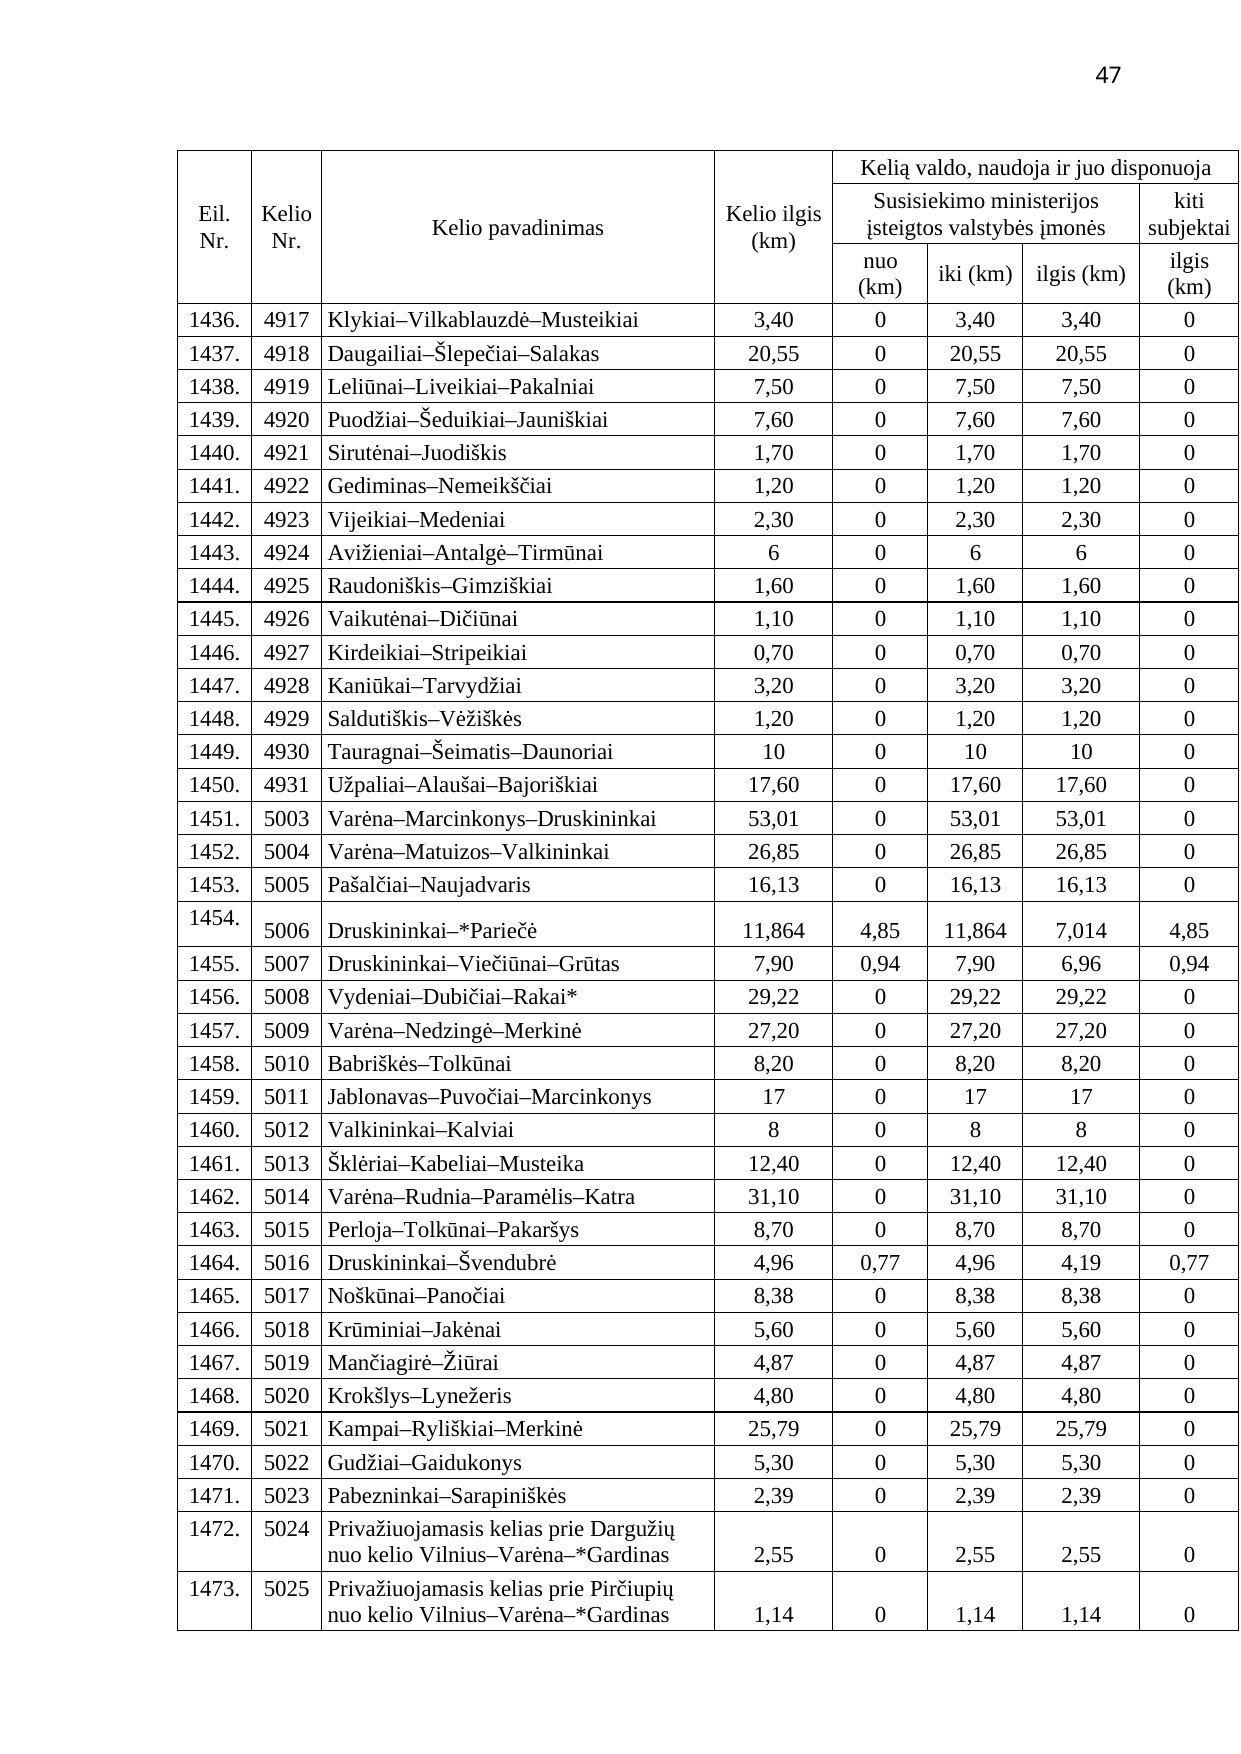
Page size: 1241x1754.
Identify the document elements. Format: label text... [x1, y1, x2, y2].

table_cell 25,79 [715, 1413, 832, 1445]
table_cell 4926 [252, 603, 321, 635]
table_cell 1,14 [928, 1572, 1022, 1630]
table_cell 1464. [178, 1246, 251, 1278]
table_cell 26,85 [715, 835, 832, 867]
table_cell 0 [833, 569, 927, 601]
table_cell 0 [1140, 981, 1238, 1013]
table_cell 27,20 [1023, 1014, 1139, 1046]
table_cell 0 [833, 1346, 927, 1378]
table_cell Privažiuojamasis kelias prie Dargužių nuo kelio Vilnius–Varėna–*Gardinas [322, 1512, 714, 1571]
table_cell 0,77 [833, 1246, 927, 1278]
table_cell 0 [1140, 669, 1238, 701]
table_cell 0 [833, 1080, 927, 1112]
table_cell 1447. [178, 669, 251, 701]
table_cell Privažiuojamasis kelias prie Pirčiupių nuo kelio Vilnius–Varėna–*Gardinas [322, 1572, 714, 1630]
table_cell Puodžiai–Šeduikiai–Jauniškiai [322, 403, 714, 435]
table_cell 0 [1140, 536, 1238, 568]
table_cell 0 [833, 1047, 927, 1079]
table_cell 53,01 [715, 802, 832, 834]
table_cell 1,20 [715, 702, 832, 734]
table_header Eil. Nr. [178, 151, 251, 302]
table_cell 11,864 [715, 902, 832, 946]
table_header Kelio pavadinimas [322, 151, 714, 302]
table_cell 0 [833, 1446, 927, 1478]
table_cell 0 [1140, 603, 1238, 635]
table_cell 53,01 [1023, 802, 1139, 834]
table_header Kelią valdo, naudoja ir juo disponuoja [833, 151, 1238, 183]
table_cell 4,85 [1140, 902, 1238, 946]
table_cell 0 [833, 403, 927, 435]
table_cell 7,60 [928, 403, 1022, 435]
table_cell 5006 [252, 902, 321, 946]
table_cell 17 [715, 1080, 832, 1112]
table_cell 0 [1140, 370, 1238, 402]
table_cell 7,60 [1023, 403, 1139, 435]
table_cell 0,70 [715, 636, 832, 668]
table_cell 6 [1023, 536, 1139, 568]
table_cell 5005 [252, 868, 321, 901]
table_cell Kaniūkai–Tarvydžiai [322, 669, 714, 701]
table_cell 20,55 [1023, 337, 1139, 369]
table_cell 2,55 [928, 1512, 1022, 1571]
table_cell 8,20 [928, 1047, 1022, 1079]
table_cell 0 [833, 1114, 927, 1146]
table_cell Saldutiškis–Vėžiškės [322, 702, 714, 734]
table_cell 0 [1140, 868, 1238, 901]
table_cell 0 [1140, 304, 1238, 336]
table_cell 0,77 [1140, 1246, 1238, 1278]
table_cell Raudoniškis–Gimziškiai [322, 569, 714, 601]
table_cell 4920 [252, 403, 321, 435]
table_cell 7,90 [928, 947, 1022, 979]
table_cell 1449. [178, 735, 251, 768]
table_cell Jablonavas–Puvočiai–Marcinkonys [322, 1080, 714, 1112]
table_cell 4928 [252, 669, 321, 701]
table_cell 1458. [178, 1047, 251, 1079]
table_cell 1453. [178, 868, 251, 901]
table_cell 0 [833, 1213, 927, 1245]
table_cell 3,40 [1023, 304, 1139, 336]
table_cell 1448. [178, 702, 251, 734]
table_cell 5004 [252, 835, 321, 867]
table_cell 1463. [178, 1213, 251, 1245]
table_cell 26,85 [1023, 835, 1139, 867]
table_cell 1465. [178, 1280, 251, 1312]
table_cell 4917 [252, 304, 321, 336]
table_cell 8,70 [715, 1213, 832, 1245]
table_cell 4930 [252, 735, 321, 768]
table_cell 5011 [252, 1080, 321, 1112]
table_cell 1,60 [715, 569, 832, 601]
table_cell 0 [833, 802, 927, 834]
table_cell Vijeikiai–Medeniai [322, 503, 714, 535]
table_cell Vaikutėnai–Dičiūnai [322, 603, 714, 635]
table_cell 4921 [252, 436, 321, 468]
table_cell 4927 [252, 636, 321, 668]
table_cell 5022 [252, 1446, 321, 1478]
table_cell 1462. [178, 1180, 251, 1212]
table_cell 1467. [178, 1346, 251, 1378]
table_cell 5014 [252, 1180, 321, 1212]
table_cell 6,96 [1023, 947, 1139, 979]
table_cell 2,39 [928, 1479, 1022, 1511]
table_cell 0 [1140, 436, 1238, 468]
table_cell 4,96 [715, 1246, 832, 1278]
table_cell 1,20 [715, 470, 832, 502]
table_cell 1439. [178, 403, 251, 435]
table_cell 11,864 [928, 902, 1022, 946]
table_cell Krūminiai–Jakėnai [322, 1313, 714, 1345]
table_cell 5008 [252, 981, 321, 1013]
table_cell 4,80 [1023, 1379, 1139, 1411]
table_cell 4,19 [1023, 1246, 1139, 1278]
table_cell 3,20 [715, 669, 832, 701]
table_cell 10 [715, 735, 832, 768]
table_cell 1459. [178, 1080, 251, 1112]
table_cell 7,90 [715, 947, 832, 979]
table_cell 0 [1140, 1147, 1238, 1179]
table_cell 0 [1140, 1047, 1238, 1079]
table_cell 7,50 [715, 370, 832, 402]
table_cell 0 [833, 1147, 927, 1179]
table_cell 0 [833, 1280, 927, 1312]
table_cell Šklėriai–Kabeliai–Musteika [322, 1147, 714, 1179]
table_cell 6 [928, 536, 1022, 568]
table_cell 1469. [178, 1413, 251, 1445]
table_cell 2,55 [715, 1512, 832, 1571]
table_cell 0 [1140, 337, 1238, 369]
table_cell Varėna–Matuizos–Valkininkai [322, 835, 714, 867]
table_cell 0 [1140, 1379, 1238, 1411]
table_cell 0 [833, 1572, 927, 1630]
table_cell 7,50 [1023, 370, 1139, 402]
table_cell 5017 [252, 1280, 321, 1312]
table_cell 0 [833, 1512, 927, 1571]
table_cell 0 [833, 1479, 927, 1511]
table_cell Varėna–Marcinkonys–Druskininkai [322, 802, 714, 834]
table_cell 5025 [252, 1572, 321, 1630]
table_cell Sirutėnai–Juodiškis [322, 436, 714, 468]
table_cell 5023 [252, 1479, 321, 1511]
table_cell 5,60 [1023, 1313, 1139, 1345]
table_cell 2,30 [715, 503, 832, 535]
table_cell 1461. [178, 1147, 251, 1179]
table_cell Pabezninkai–Sarapiniškės [322, 1479, 714, 1511]
table_cell 5,30 [928, 1446, 1022, 1478]
table_cell 2,30 [928, 503, 1022, 535]
table_cell 4924 [252, 536, 321, 568]
table_cell 1437. [178, 337, 251, 369]
table_cell 4,87 [715, 1346, 832, 1378]
table_cell 0 [833, 702, 927, 734]
table_cell 0 [1140, 503, 1238, 535]
table_cell 29,22 [1023, 981, 1139, 1013]
table_cell 0 [833, 1014, 927, 1046]
table_cell 1,20 [928, 470, 1022, 502]
table_cell Varėna–Rudnia–Paramėlis–Katra [322, 1180, 714, 1212]
table_cell 1454. [178, 902, 251, 946]
table_cell 53,01 [928, 802, 1022, 834]
table_cell 0 [1140, 802, 1238, 834]
table_cell 0 [833, 436, 927, 468]
table_cell 5016 [252, 1246, 321, 1278]
table_cell 4,87 [928, 1346, 1022, 1378]
table_cell 12,40 [715, 1147, 832, 1179]
table_cell 2,39 [715, 1479, 832, 1511]
table_cell 12,40 [1023, 1147, 1139, 1179]
table_cell 10 [928, 735, 1022, 768]
table_cell 0 [833, 981, 927, 1013]
table_cell 17,60 [928, 769, 1022, 801]
table_cell 8,20 [715, 1047, 832, 1079]
table_cell Gediminas–Nemeikščiai [322, 470, 714, 502]
table_cell 4919 [252, 370, 321, 402]
table_cell 5024 [252, 1512, 321, 1571]
table_cell Kirdeikiai–Stripeikiai [322, 636, 714, 668]
table_cell Varėna–Nedzingė–Merkinė [322, 1014, 714, 1046]
table_cell 0 [1140, 1446, 1238, 1478]
table_cell Kampai–Ryliškiai–Merkinė [322, 1413, 714, 1445]
table_cell 0 [1140, 1280, 1238, 1312]
table_cell 4,96 [928, 1246, 1022, 1278]
table_cell 0 [1140, 1313, 1238, 1345]
table_cell 1,20 [928, 702, 1022, 734]
table_cell 6 [715, 536, 832, 568]
table_cell 0 [833, 304, 927, 336]
table_cell 5009 [252, 1014, 321, 1046]
table_cell 4,87 [1023, 1346, 1139, 1378]
table_cell 1,70 [715, 436, 832, 468]
table_cell Klykiai–Vilkablauzdė–Musteikiai [322, 304, 714, 336]
table_cell 1460. [178, 1114, 251, 1146]
table_cell 1444. [178, 569, 251, 601]
table_cell 0 [1140, 569, 1238, 601]
table_cell 25,79 [1023, 1413, 1139, 1445]
table_cell 25,79 [928, 1413, 1022, 1445]
table_cell 3,40 [928, 304, 1022, 336]
table_cell 0 [1140, 1180, 1238, 1212]
table_cell 0 [1140, 636, 1238, 668]
table_cell 4923 [252, 503, 321, 535]
table_cell 5021 [252, 1413, 321, 1445]
table_cell 0 [833, 769, 927, 801]
table_cell 29,22 [715, 981, 832, 1013]
table_cell 3,20 [1023, 669, 1139, 701]
table_cell 5007 [252, 947, 321, 979]
table_cell Susisiekimo ministerijos įsteigtos valstybės įmonės [833, 184, 1139, 243]
table_header Kelio ilgis (km) [715, 151, 832, 302]
table_cell 4925 [252, 569, 321, 601]
table_cell 5,60 [715, 1313, 832, 1345]
table_cell 10 [1023, 735, 1139, 768]
table_cell 1,60 [1023, 569, 1139, 601]
table_cell 0 [833, 868, 927, 901]
table_cell 0 [1140, 470, 1238, 502]
table_cell Valkininkai–Kalviai [322, 1114, 714, 1146]
table_cell 1450. [178, 769, 251, 801]
table_cell 0 [833, 669, 927, 701]
table_cell 17 [928, 1080, 1022, 1112]
table_cell 0 [1140, 1572, 1238, 1630]
table_cell 0 [1140, 1213, 1238, 1245]
table_header Kelio Nr. [252, 151, 321, 302]
table_cell 8 [928, 1114, 1022, 1146]
table_cell 1,10 [1023, 603, 1139, 635]
table_cell 7,50 [928, 370, 1022, 402]
table_cell 5003 [252, 802, 321, 834]
table_cell Gudžiai–Gaidukonys [322, 1446, 714, 1478]
table_cell 0 [833, 503, 927, 535]
table_cell 31,10 [1023, 1180, 1139, 1212]
table_cell 1440. [178, 436, 251, 468]
table_cell 1451. [178, 802, 251, 834]
table_cell 1442. [178, 503, 251, 535]
table_cell Druskininkai–*Pariečė [322, 902, 714, 946]
table_cell 17 [1023, 1080, 1139, 1112]
table_cell 1445. [178, 603, 251, 635]
table_cell 1,10 [928, 603, 1022, 635]
table_cell Vydeniai–Dubičiai–Rakai* [322, 981, 714, 1013]
table_cell 8,38 [715, 1280, 832, 1312]
table_cell 0 [833, 735, 927, 768]
table_cell 1455. [178, 947, 251, 979]
table_cell 2,30 [1023, 503, 1139, 535]
table_cell 8 [1023, 1114, 1139, 1146]
table_cell 8,38 [1023, 1280, 1139, 1312]
table_cell 1443. [178, 536, 251, 568]
table_cell 1457. [178, 1014, 251, 1046]
table_cell iki (km) [928, 244, 1022, 302]
table_cell 0 [1140, 1114, 1238, 1146]
table_cell Krokšlys–Lynežeris [322, 1379, 714, 1411]
table_cell Avižieniai–Antalgė–Tirmūnai [322, 536, 714, 568]
table_cell 20,55 [715, 337, 832, 369]
table_cell 5,30 [1023, 1446, 1139, 1478]
table_cell 0 [833, 470, 927, 502]
table_cell 1466. [178, 1313, 251, 1345]
table_cell 5020 [252, 1379, 321, 1411]
table_cell Noškūnai–Panočiai [322, 1280, 714, 1312]
table_cell 16,13 [928, 868, 1022, 901]
table_cell Druskininkai–Švendubrė [322, 1246, 714, 1278]
table_cell 1473. [178, 1572, 251, 1630]
table_cell 0 [1140, 702, 1238, 734]
table_cell 0 [833, 1413, 927, 1445]
table_cell 17,60 [1023, 769, 1139, 801]
table_cell 3,40 [715, 304, 832, 336]
table_cell ilgis (km) [1140, 244, 1238, 302]
table_cell 5012 [252, 1114, 321, 1146]
table_cell 5,60 [928, 1313, 1022, 1345]
table_cell 0 [833, 1313, 927, 1345]
table_cell 0 [1140, 1512, 1238, 1571]
table_cell 0 [1140, 1014, 1238, 1046]
table_cell 0 [833, 370, 927, 402]
table_cell 1472. [178, 1512, 251, 1571]
table_cell 5015 [252, 1213, 321, 1245]
table_cell 8,20 [1023, 1047, 1139, 1079]
table_cell 1452. [178, 835, 251, 867]
table_cell Babriškės–Tolkūnai [322, 1047, 714, 1079]
table_cell 4931 [252, 769, 321, 801]
table_cell 1,70 [1023, 436, 1139, 468]
table_cell 1438. [178, 370, 251, 402]
table_cell 1471. [178, 1479, 251, 1511]
table_cell 29,22 [928, 981, 1022, 1013]
table_cell 1,70 [928, 436, 1022, 468]
table_cell 1470. [178, 1446, 251, 1478]
table_cell nuo (km) [833, 244, 927, 302]
table_cell Pašalčiai–Naujadvaris [322, 868, 714, 901]
table_cell 3,20 [928, 669, 1022, 701]
table_cell 0,70 [1023, 636, 1139, 668]
table_cell 0 [833, 1180, 927, 1212]
table_cell 1,20 [1023, 470, 1139, 502]
table_cell 0,94 [833, 947, 927, 979]
table_cell 1,20 [1023, 702, 1139, 734]
table_cell 0 [833, 1379, 927, 1411]
table_cell Leliūnai–Liveikiai–Pakalniai [322, 370, 714, 402]
table_cell 1,60 [928, 569, 1022, 601]
table_cell 0 [1140, 1479, 1238, 1511]
table_cell Druskininkai–Viečiūnai–Grūtas [322, 947, 714, 979]
table_cell 0 [833, 337, 927, 369]
table_cell 0,94 [1140, 947, 1238, 979]
table_cell Užpaliai–Alaušai–Bajoriškiai [322, 769, 714, 801]
table_cell Mančiagirė–Žiūrai [322, 1346, 714, 1378]
table_cell 1456. [178, 981, 251, 1013]
table_cell 1436. [178, 304, 251, 336]
table_cell 8 [715, 1114, 832, 1146]
table_cell 26,85 [928, 835, 1022, 867]
table_cell Perloja–Tolkūnai–Pakaršys [322, 1213, 714, 1245]
table_cell 0 [1140, 1346, 1238, 1378]
table_cell 0,70 [928, 636, 1022, 668]
table_cell 5,30 [715, 1446, 832, 1478]
table_cell 31,10 [715, 1180, 832, 1212]
table_cell 31,10 [928, 1180, 1022, 1212]
table_cell 0 [833, 636, 927, 668]
table_cell 16,13 [715, 868, 832, 901]
table_cell 0 [1140, 1413, 1238, 1445]
table_cell 2,39 [1023, 1479, 1139, 1511]
table_cell 17,60 [715, 769, 832, 801]
table_cell 0 [833, 835, 927, 867]
table_cell 1468. [178, 1379, 251, 1411]
table_cell 5019 [252, 1346, 321, 1378]
table_cell 0 [1140, 835, 1238, 867]
table_cell 5010 [252, 1047, 321, 1079]
table_cell 0 [1140, 769, 1238, 801]
table_cell 0 [1140, 1080, 1238, 1112]
table_cell 5018 [252, 1313, 321, 1345]
table_cell 0 [1140, 403, 1238, 435]
table_cell kiti subjektai [1140, 184, 1238, 243]
table_cell ilgis (km) [1023, 244, 1139, 302]
table_cell 4,80 [928, 1379, 1022, 1411]
table_cell 1446. [178, 636, 251, 668]
table_cell 1,10 [715, 603, 832, 635]
table_cell 8,70 [1023, 1213, 1139, 1245]
table_cell Tauragnai–Šeimatis–Daunoriai [322, 735, 714, 768]
table_cell 27,20 [715, 1014, 832, 1046]
table_cell 1,14 [715, 1572, 832, 1630]
table_cell 4922 [252, 470, 321, 502]
table_cell 8,70 [928, 1213, 1022, 1245]
table_cell 1,14 [1023, 1572, 1139, 1630]
table_cell 0 [833, 536, 927, 568]
table_cell 4,80 [715, 1379, 832, 1411]
table_cell 2,55 [1023, 1512, 1139, 1571]
table_cell 27,20 [928, 1014, 1022, 1046]
table_cell 1441. [178, 470, 251, 502]
table_cell 4,85 [833, 902, 927, 946]
table_cell Daugailiai–Šlepečiai–Salakas [322, 337, 714, 369]
table_cell 20,55 [928, 337, 1022, 369]
table_cell 0 [833, 603, 927, 635]
table_cell 16,13 [1023, 868, 1139, 901]
table_cell 12,40 [928, 1147, 1022, 1179]
table_cell 8,38 [928, 1280, 1022, 1312]
table_cell 7,014 [1023, 902, 1139, 946]
table_cell 5013 [252, 1147, 321, 1179]
table_cell 7,60 [715, 403, 832, 435]
table_cell 4929 [252, 702, 321, 734]
table_cell 4918 [252, 337, 321, 369]
table_cell 0 [1140, 735, 1238, 768]
